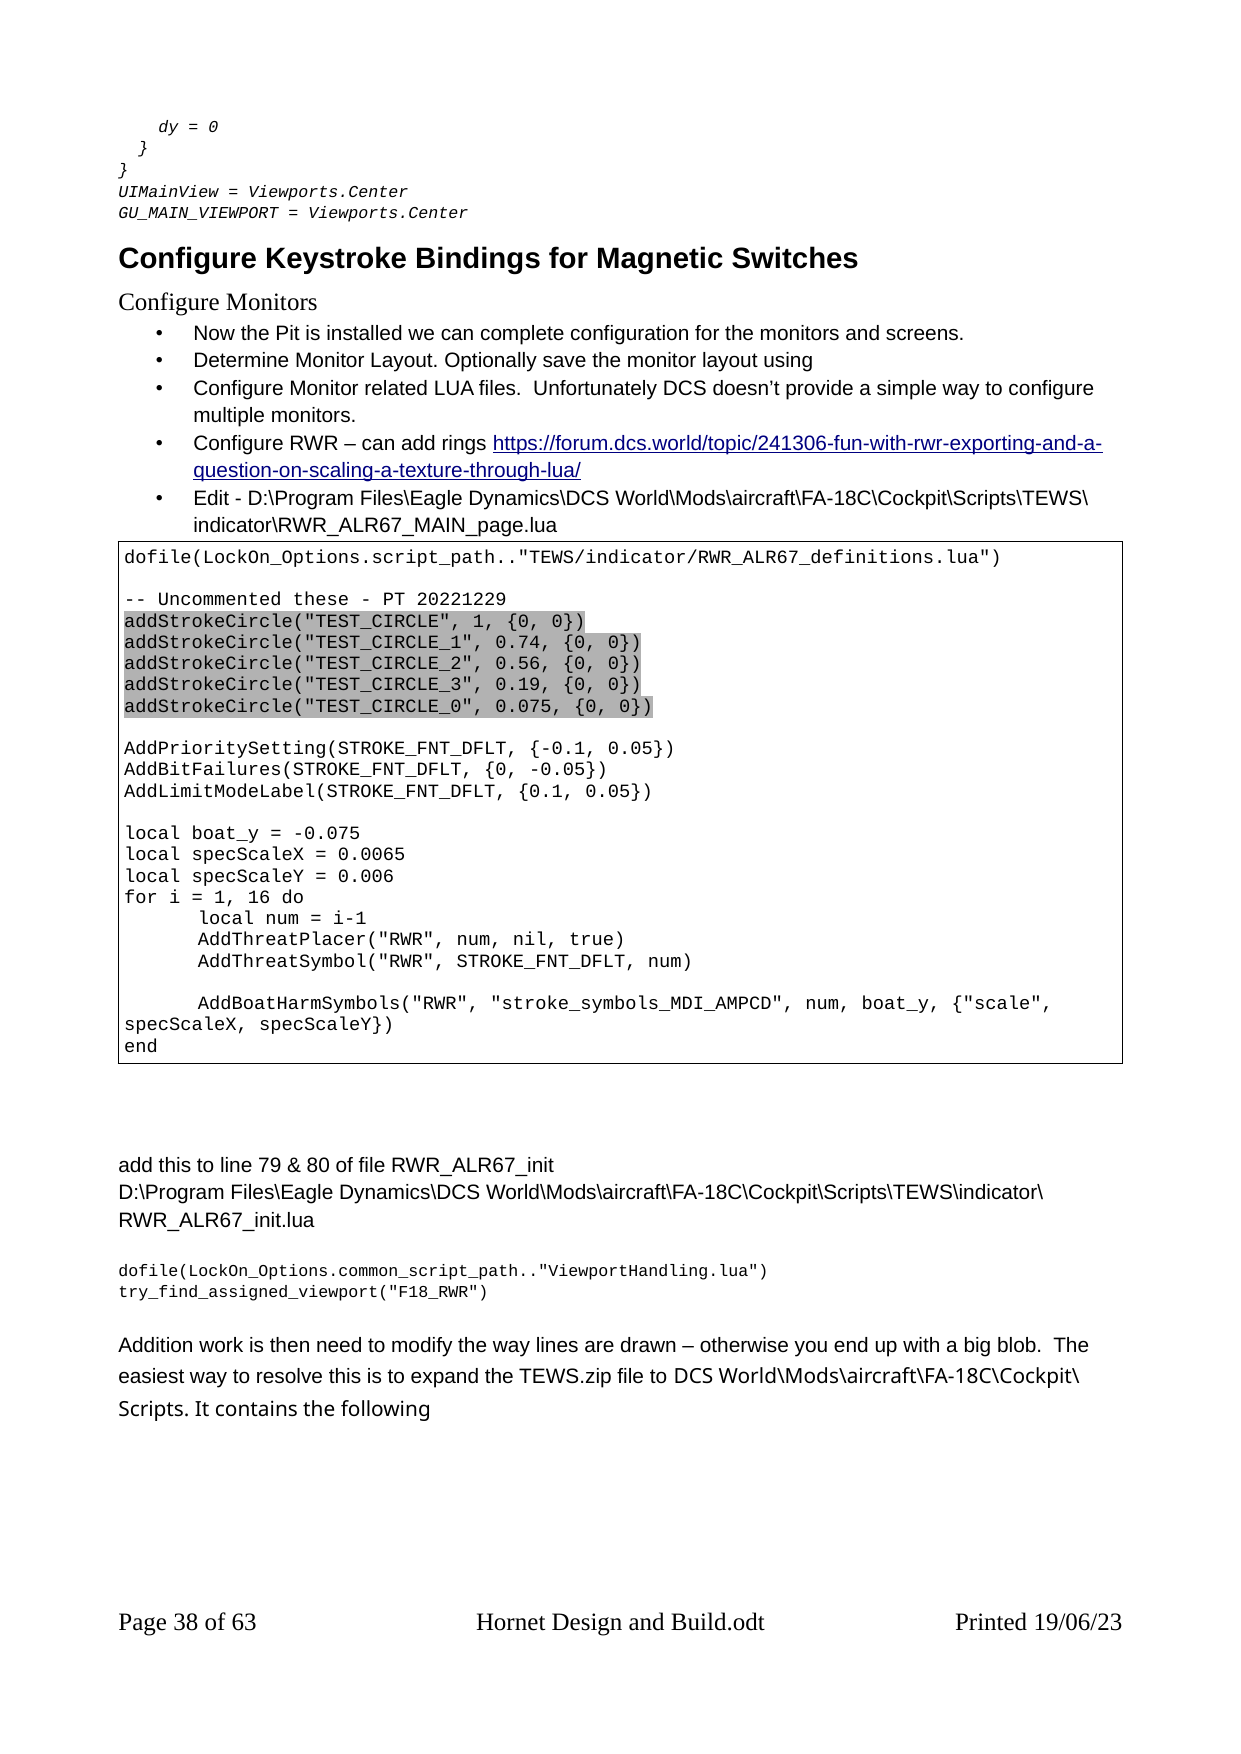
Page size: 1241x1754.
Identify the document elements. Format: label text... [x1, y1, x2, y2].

list Now the Pit is installed we can complete configuration for the monitors and screens. [156, 320, 1122, 344]
table_header dofile(LockOn_Options.script_path.."TEWS/indicator/RWR_ALR67_definitions.lua") -- Uncommented these - PT 20221229 addStrokeCircle("TEST_CIRCLE", 1, {0, 0}) addStrokeCircle("TEST_CIRCLE_1", 0.74, {0, 0}) addStrokeCircle("TEST_CIRCLE_2", 0.56, {0, 0}) addStrokeCircle("TEST_CIRCLE_3", 0.19, {0, 0}) addStrokeCircle("TEST_CIRCLE_0", 0.075, {0, 0}) AddPrioritySetting(STROKE_FNT_DFLT, {-0.1, 0.05}) AddBitFailures(STROKE_FNT_DFLT, {0, -0.05}) AddLimitModeLabel(STROKE_FNT_DFLT, {0.1, 0.05}) local boat_y = -0.075 local specScaleX = 0.0065 local specScaleY = 0.006 for i = 1, 16 do local num = i-1 AddThreatPlacer("RWR", num, nil, true) AddThreatSymbol("RWR", STROKE_FNT_DFLT, num) AddBoatHarmSymbols("RWR", "stroke_symbols_MDI_AMPCD", num, boat_y, {"scale", specScaleX, specScaleY}) end [119, 542, 1122, 1063]
list Configure Monitor related LUA files. Unfortunately DCS doesn’t provide a simple way to configure multiple monitors. [156, 376, 1122, 427]
list Configure RWR – can add rings https://forum.dcs.world/topic/241306-fun-with-rwr-exporting-and-a-question-on-scaling-a-texture-through-lua/ [156, 431, 1122, 482]
text try_find_assigned_viewport("F18_RWR") [118, 1284, 1122, 1303]
text add this to line 79 & 80 of file RWR_ALR67_init [118, 1152, 1122, 1176]
list Determine Monitor Layout. Optionally save the monitor layout using [156, 348, 1122, 372]
text dofile(LockOn_Options.common_script_path.."ViewportHandling.lua") [118, 1262, 1122, 1281]
text dy = 0 [118, 118, 1122, 137]
text } [118, 161, 1122, 180]
subtitle Configure Keystroke Bindings for Magnetic Switches [118, 241, 1122, 275]
text Addition work is then need to modify the way lines are drawn – otherwise you end up with a big blob. The easiest way to resolve this is to expand the TEWS.zip file to DCS World\Mods\aircraft\FA-18C\Cockpit\Scripts. It contains the following [118, 1333, 1122, 1422]
text D:\Program Files\Eagle Dynamics\DCS World\Mods\aircraft\FA-18C\Cockpit\Scripts\TEWS\indicator\RWR_ALR67_init.lua [118, 1180, 1122, 1231]
text GU_MAIN_VIEWPORT = Viewports.Center [118, 205, 1122, 224]
text UIMainView = Viewports.Center [118, 183, 1122, 202]
text } [118, 140, 1122, 159]
text Configure Monitors [118, 287, 1122, 316]
list Edit - D:\Program Files\Eagle Dynamics\DCS World\Mods\aircraft\FA-18C\Cockpit\Scripts\TEWS\indicator\RWR_ALR67_MAIN_page.lua [156, 486, 1122, 537]
